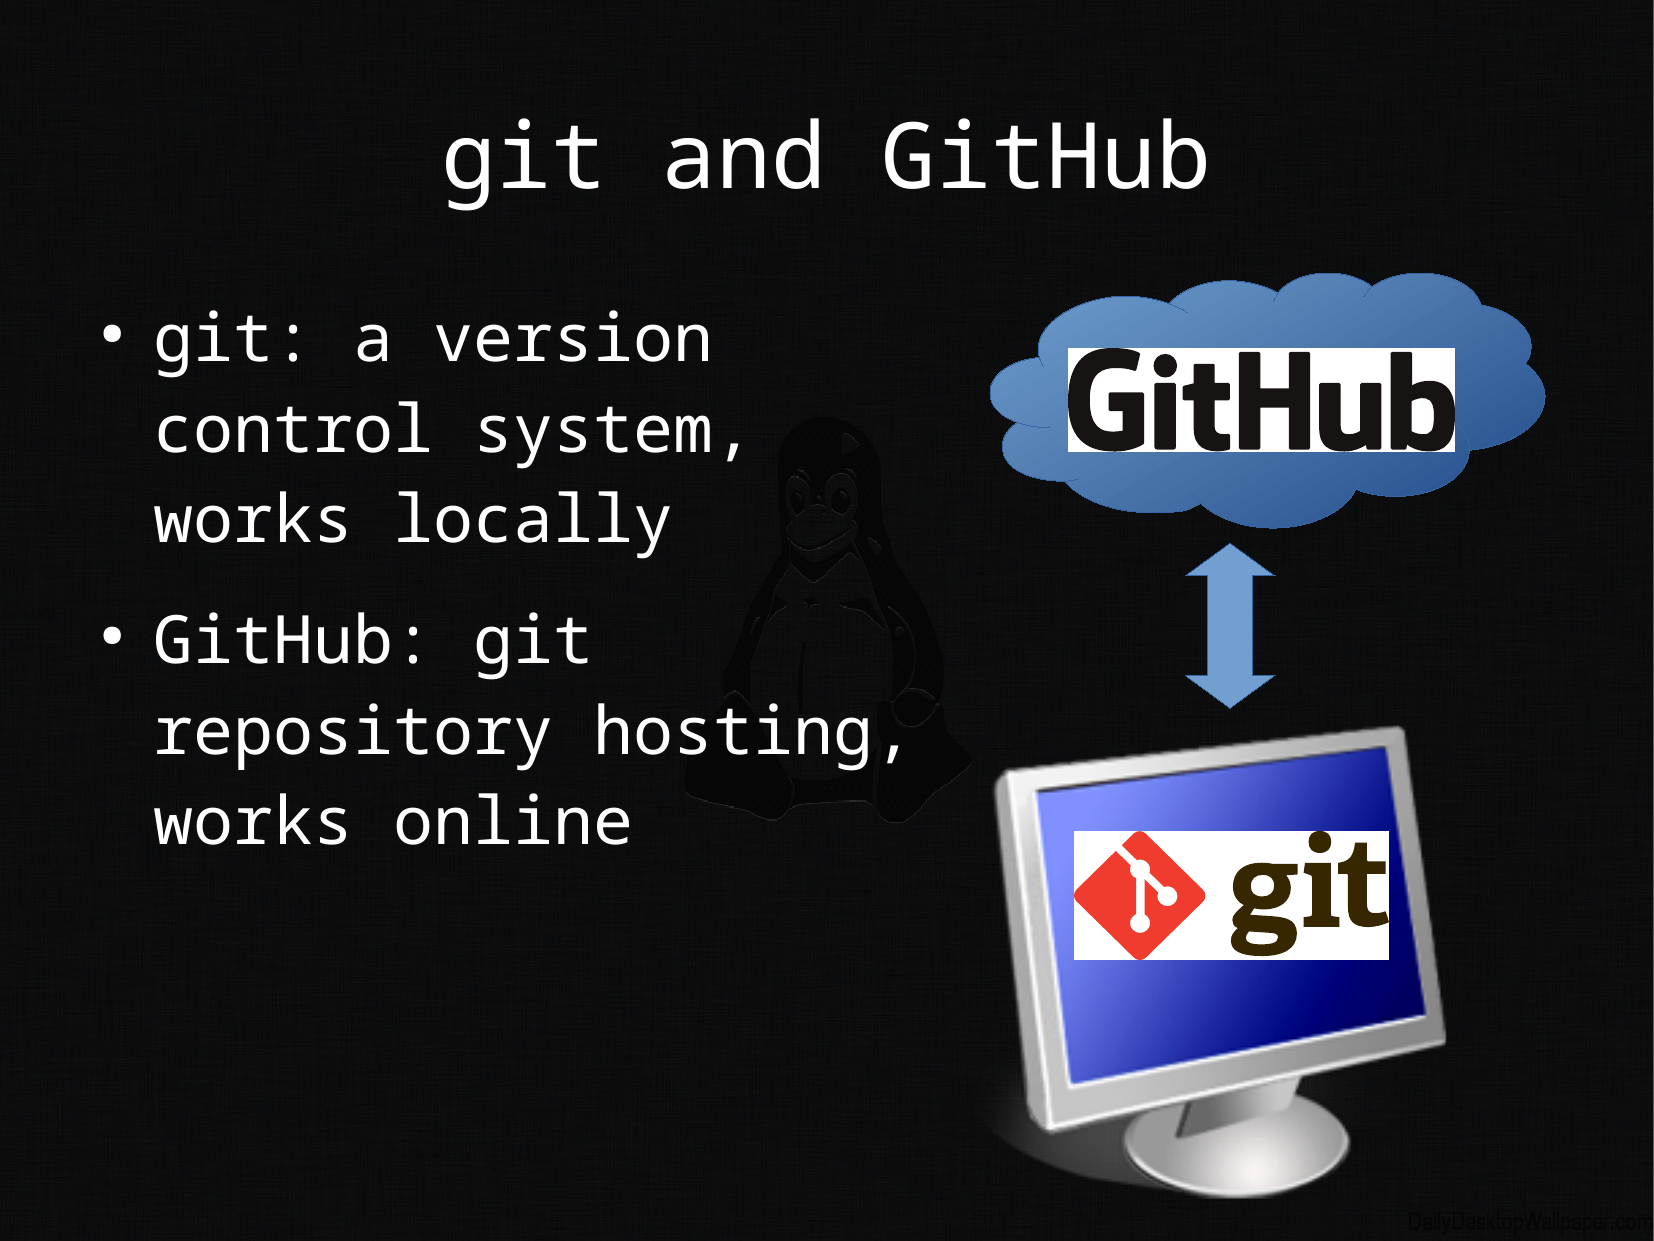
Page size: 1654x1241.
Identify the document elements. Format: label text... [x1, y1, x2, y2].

text_box [1185, 543, 1276, 709]
picture [0, 0, 1654, 1241]
title git and GitHub [82, 49, 1571, 257]
list git: a version control system, works locally GitHub: git repository hosting, works online [82, 290, 916, 1141]
text_box [990, 273, 1546, 529]
